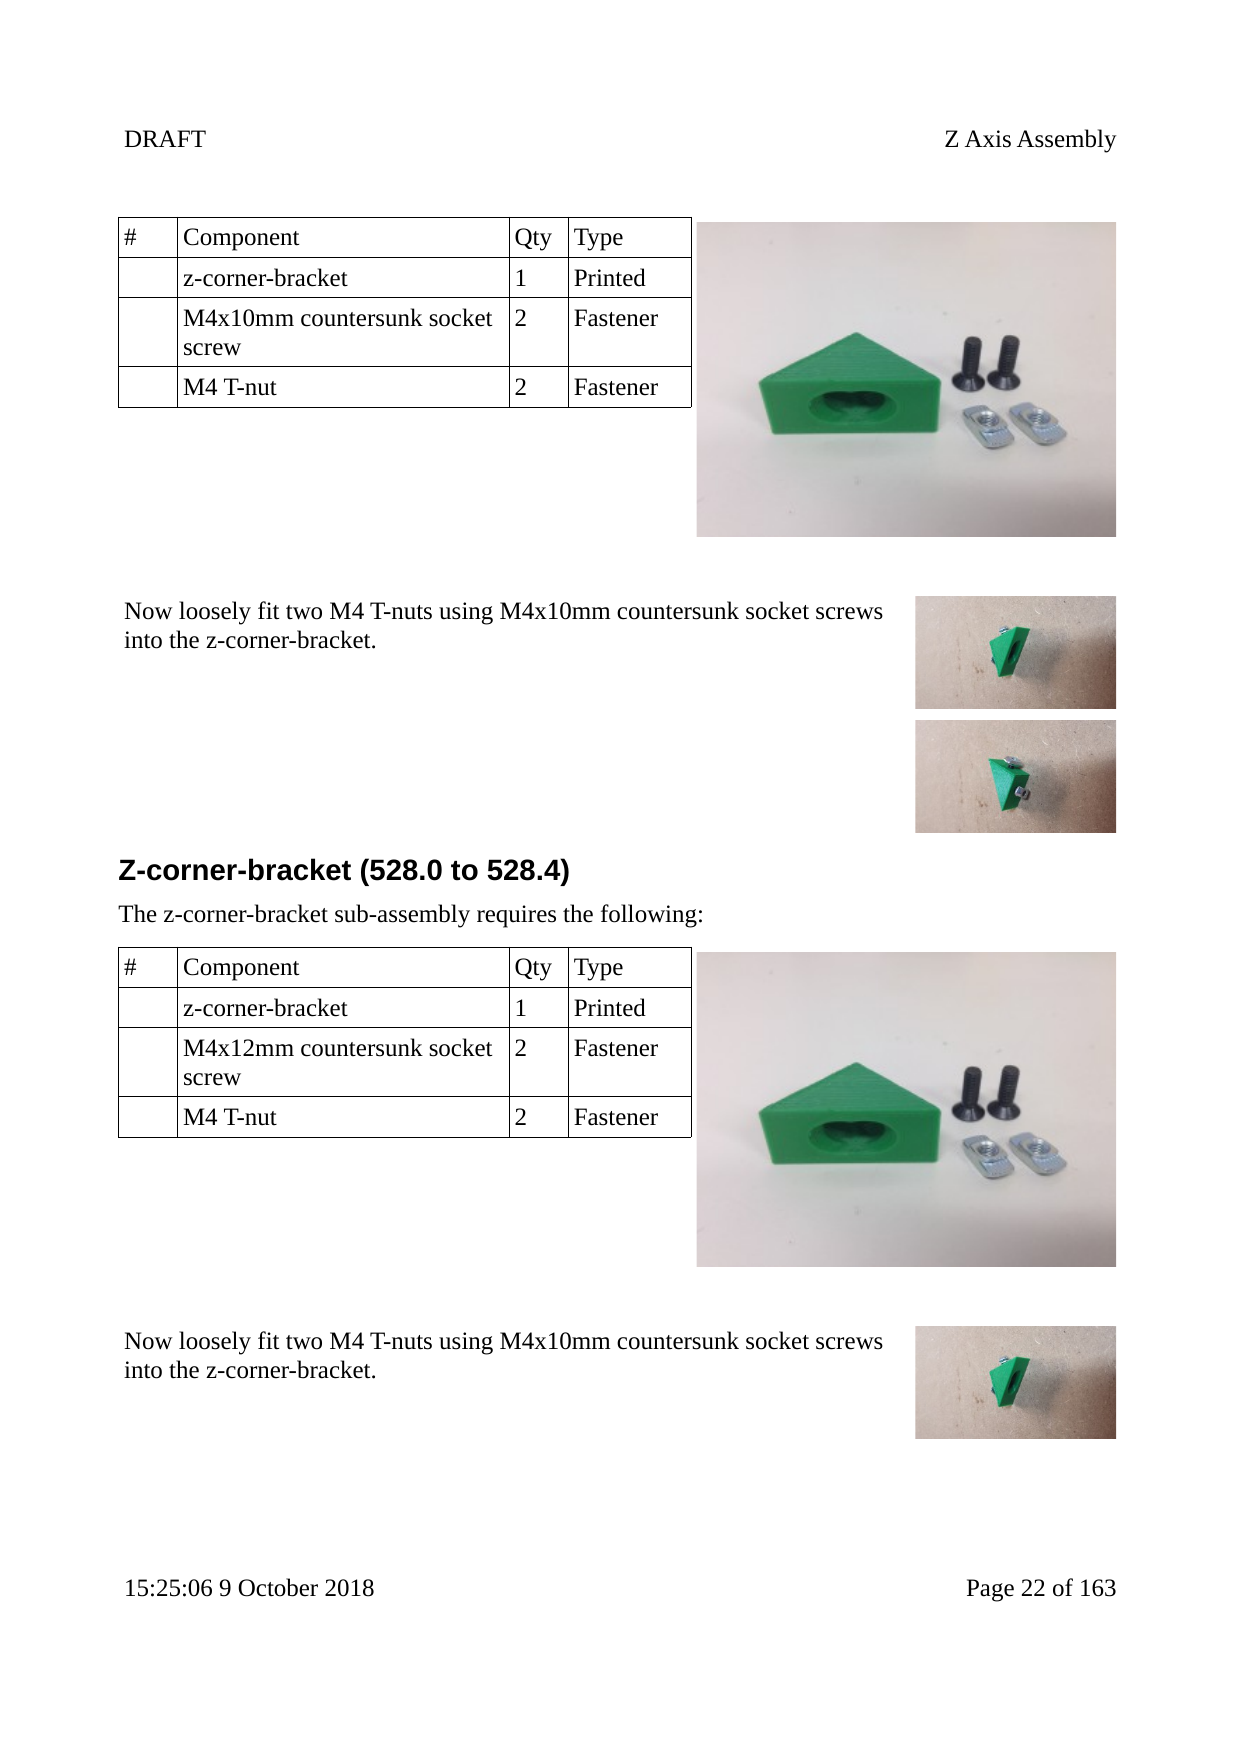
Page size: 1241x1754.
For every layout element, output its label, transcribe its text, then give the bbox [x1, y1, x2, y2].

table_cell [568, 1138, 691, 1273]
table_cell 2 [510, 298, 568, 366]
text The z-corner-bracket sub-assembly requires the following: [118, 899, 1122, 928]
table_cell M4x12mm countersunk socket screw [178, 1028, 509, 1096]
table_cell [118, 1138, 177, 1273]
table_header Qty [510, 218, 568, 257]
table_cell 2 [510, 367, 568, 407]
table_header Component [178, 948, 509, 987]
table_cell [119, 298, 177, 366]
table_cell [119, 1028, 177, 1096]
table_cell [910, 714, 1122, 838]
table_header Qty [510, 948, 568, 987]
picture [915, 720, 1117, 833]
table_cell 1 [510, 258, 568, 297]
picture [696, 222, 1117, 537]
table_cell M4 T-nut [178, 1097, 509, 1137]
table_cell [118, 714, 910, 838]
table_cell [177, 408, 509, 543]
table_cell 2 [510, 1028, 568, 1096]
table_cell z-corner-bracket [178, 258, 509, 297]
table_header [691, 947, 1122, 1273]
table_header # [119, 218, 177, 257]
table_header Type [569, 218, 691, 257]
table_header [910, 590, 1122, 714]
table_cell [119, 988, 177, 1027]
table_cell Printed [569, 258, 691, 297]
table_header Component [178, 218, 509, 257]
table_header [691, 217, 1122, 543]
table_header # [119, 948, 177, 987]
table_cell [177, 1138, 509, 1273]
table_cell [509, 408, 568, 543]
table_cell z-corner-bracket [178, 988, 509, 1027]
table_cell [119, 258, 177, 297]
table_cell Fastener [569, 1097, 691, 1137]
table_cell [119, 1097, 177, 1137]
table_header [910, 1320, 1122, 1444]
table_cell M4 T-nut [178, 367, 509, 407]
table_cell M4x10mm countersunk socket screw [178, 298, 509, 366]
table_cell Fastener [569, 367, 691, 407]
table_cell Fastener [569, 298, 691, 366]
subtitle Z-corner-bracket (528.0 to 528.4) [118, 853, 1122, 886]
picture [915, 1326, 1117, 1439]
table_cell [119, 367, 177, 407]
table_cell Fastener [569, 1028, 691, 1096]
table_cell [118, 408, 177, 543]
table_cell [568, 408, 691, 543]
table_cell 2 [510, 1097, 568, 1137]
picture [915, 596, 1117, 709]
table_header Now loosely fit two M4 T-nuts using M4x10mm countersunk socket screws into the z-corner-bracket. [118, 1320, 910, 1444]
table_header Now loosely fit two M4 T-nuts using M4x10mm countersunk socket screws into the z-corner-bracket. [118, 590, 910, 714]
table_cell Printed [569, 988, 691, 1027]
picture [696, 952, 1117, 1267]
table_cell [509, 1138, 568, 1273]
table_cell 1 [510, 988, 568, 1027]
table_header Type [569, 948, 691, 987]
